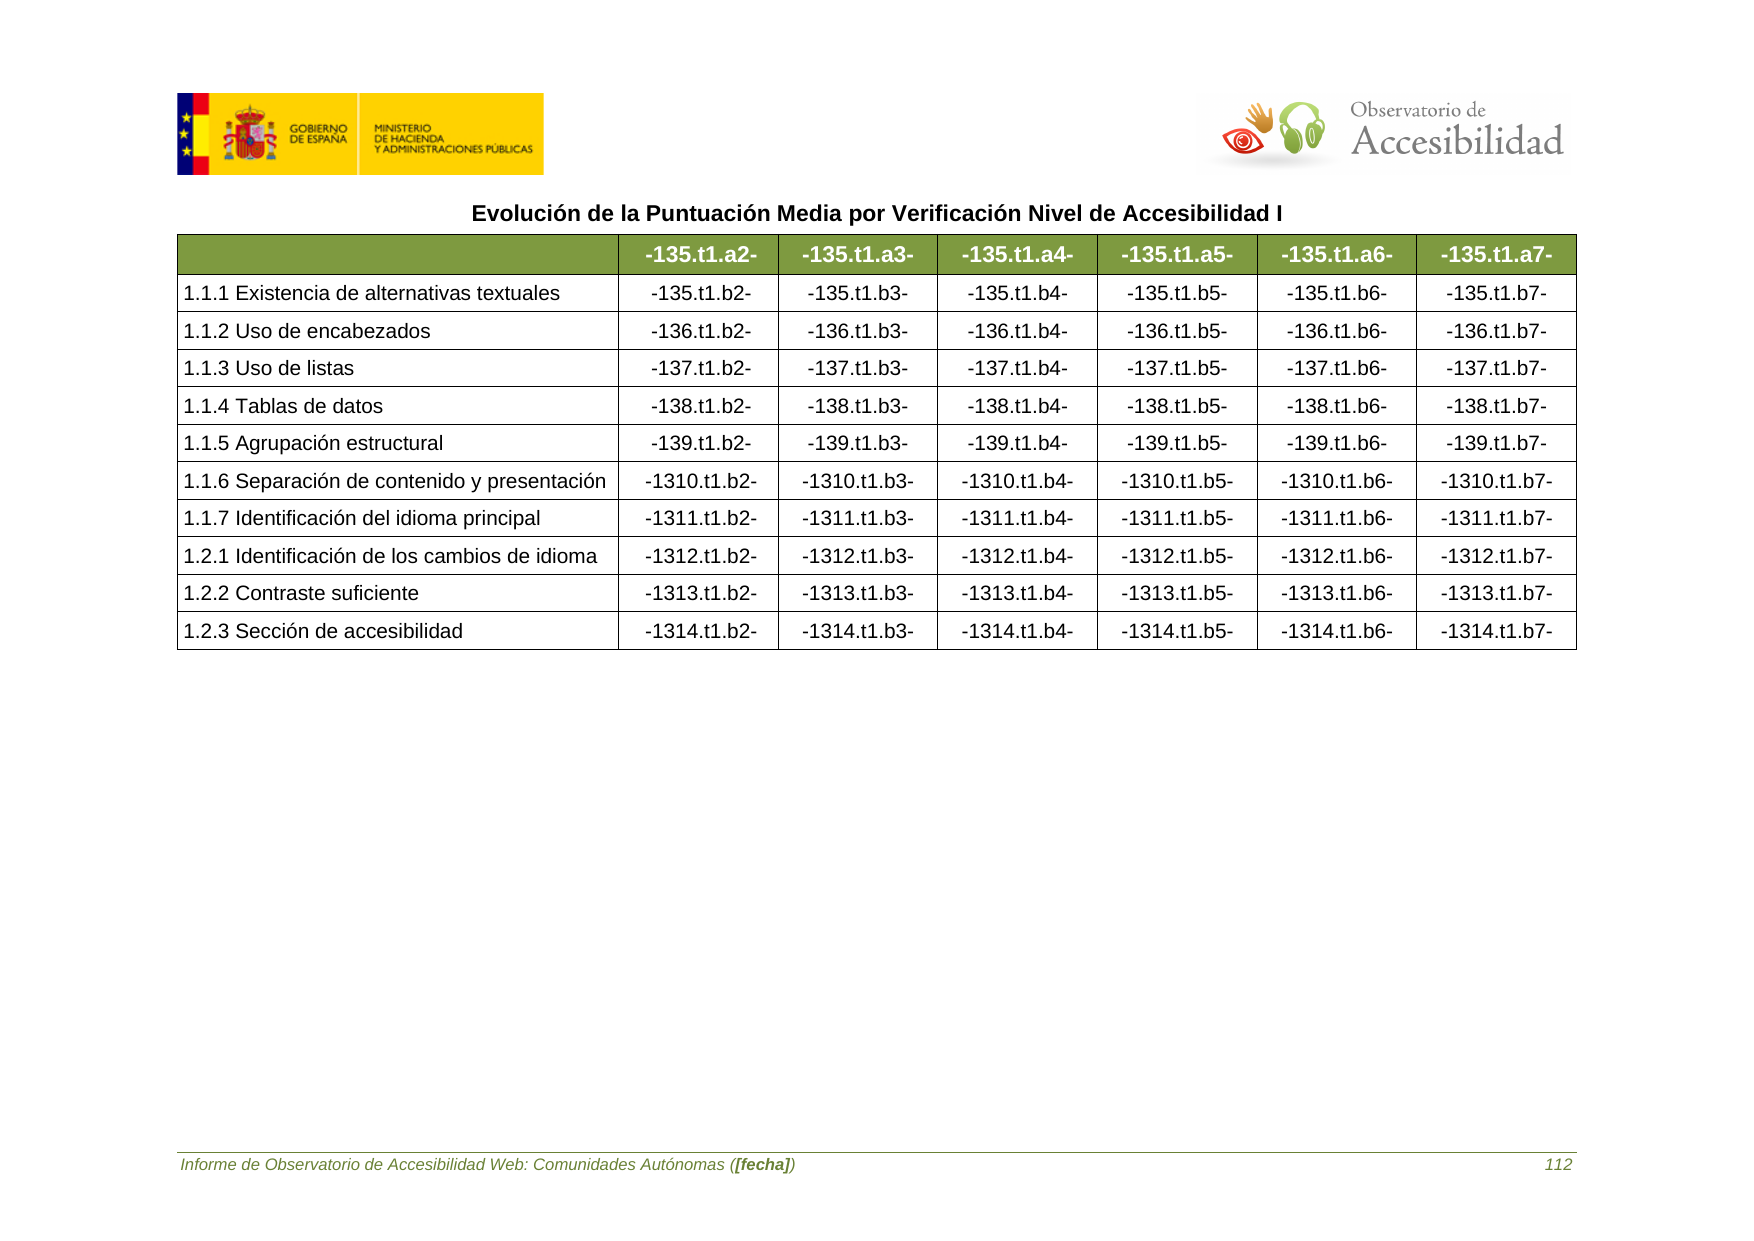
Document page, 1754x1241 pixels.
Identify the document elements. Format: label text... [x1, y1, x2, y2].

table_cell -139.t1.b6- [1258, 425, 1416, 461]
table_cell -135.t1.b6- [1258, 275, 1416, 311]
table_cell 1.1.6 Separación de contenido y presentación [178, 462, 618, 499]
table_cell -1313.t1.b3- [779, 575, 937, 611]
table_cell 1.2.2 Contraste suficiente [178, 575, 618, 611]
table_cell -1313.t1.b7- [1417, 575, 1576, 611]
table_cell -1312.t1.b3- [779, 537, 937, 574]
table_cell 1.1.2 Uso de encabezados [178, 312, 618, 349]
table_cell -135.t1.b4- [938, 275, 1097, 311]
table_cell -1312.t1.b5- [1098, 537, 1257, 574]
table_cell -1311.t1.b5- [1098, 500, 1257, 536]
table_cell -1314.t1.b5- [1098, 612, 1257, 649]
table_cell -1313.t1.b2- [619, 575, 778, 611]
table_cell -136.t1.b2- [619, 312, 778, 349]
table_cell -136.t1.b4- [938, 312, 1097, 349]
table_cell -136.t1.b5- [1098, 312, 1257, 349]
table_cell -1311.t1.b7- [1417, 500, 1576, 536]
table_cell -135.t1.b5- [1098, 275, 1257, 311]
table_cell -1311.t1.b2- [619, 500, 778, 536]
table_cell -139.t1.b2- [619, 425, 778, 461]
table_cell -136.t1.b3- [779, 312, 937, 349]
table_cell -1312.t1.b4- [938, 537, 1097, 574]
table_cell -136.t1.b7- [1417, 312, 1576, 349]
table_cell -137.t1.b7- [1417, 350, 1576, 386]
table_cell -1314.t1.b2- [619, 612, 778, 649]
table_cell -1314.t1.b3- [779, 612, 937, 649]
picture [177, 93, 544, 175]
table_cell -1313.t1.b6- [1258, 575, 1416, 611]
table_header -135.t1.a6- [1258, 235, 1416, 274]
table_cell -1311.t1.b6- [1258, 500, 1416, 536]
table_cell -138.t1.b2- [619, 387, 778, 424]
table_cell -1314.t1.b6- [1258, 612, 1416, 649]
table_header [178, 235, 618, 274]
table_cell -1310.t1.b5- [1098, 462, 1257, 499]
table_cell -1310.t1.b3- [779, 462, 937, 499]
table_header -135.t1.a4- [938, 235, 1097, 274]
table_cell -1310.t1.b4- [938, 462, 1097, 499]
table_cell -138.t1.b5- [1098, 387, 1257, 424]
table_cell -1314.t1.b4- [938, 612, 1097, 649]
table_cell -137.t1.b4- [938, 350, 1097, 386]
table_cell 1.1.7 Identificación del idioma principal [178, 500, 618, 536]
table_cell -137.t1.b2- [619, 350, 778, 386]
table_cell -1310.t1.b7- [1417, 462, 1576, 499]
table_cell -1311.t1.b3- [779, 500, 937, 536]
table_cell -1311.t1.b4- [938, 500, 1097, 536]
table_cell 1.2.1 Identificación de los cambios de idioma [178, 537, 618, 574]
table_cell -1313.t1.b5- [1098, 575, 1257, 611]
table_cell -1310.t1.b2- [619, 462, 778, 499]
table_cell 1.1.3 Uso de listas [178, 350, 618, 386]
table_cell -139.t1.b4- [938, 425, 1097, 461]
table_cell -138.t1.b7- [1417, 387, 1576, 424]
table_cell -1310.t1.b6- [1258, 462, 1416, 499]
table_cell -1312.t1.b7- [1417, 537, 1576, 574]
table_cell -135.t1.b3- [779, 275, 937, 311]
table_cell -138.t1.b4- [938, 387, 1097, 424]
table_cell -137.t1.b5- [1098, 350, 1257, 386]
table_cell 1.1.1 Existencia de alternativas textuales [178, 275, 618, 311]
table_cell -1313.t1.b4- [938, 575, 1097, 611]
table_cell -137.t1.b6- [1258, 350, 1416, 386]
table_cell 1.2.3 Sección de accesibilidad [178, 612, 618, 649]
table_cell -139.t1.b3- [779, 425, 937, 461]
table_cell -1314.t1.b7- [1417, 612, 1576, 649]
table_cell -135.t1.b2- [619, 275, 778, 311]
table_cell -138.t1.b3- [779, 387, 937, 424]
table_header -135.t1.a3- [779, 235, 937, 274]
picture [1196, 93, 1572, 175]
table_cell -139.t1.b5- [1098, 425, 1257, 461]
table_cell 1.1.4 Tablas de datos [178, 387, 618, 424]
table_cell -139.t1.b7- [1417, 425, 1576, 461]
table_header -135.t1.a7- [1417, 235, 1576, 274]
table_cell -137.t1.b3- [779, 350, 937, 386]
table_cell 1.1.5 Agrupación estructural [178, 425, 618, 461]
table_cell -135.t1.b7- [1417, 275, 1576, 311]
table_header -135.t1.a5- [1098, 235, 1257, 274]
table_cell -138.t1.b6- [1258, 387, 1416, 424]
text Evolución de la Puntuación Media por Verificación Nivel de Accesibilidad I [177, 200, 1577, 226]
table_cell -136.t1.b6- [1258, 312, 1416, 349]
table_cell -1312.t1.b6- [1258, 537, 1416, 574]
table_cell -1312.t1.b2- [619, 537, 778, 574]
table_header -135.t1.a2- [619, 235, 778, 274]
